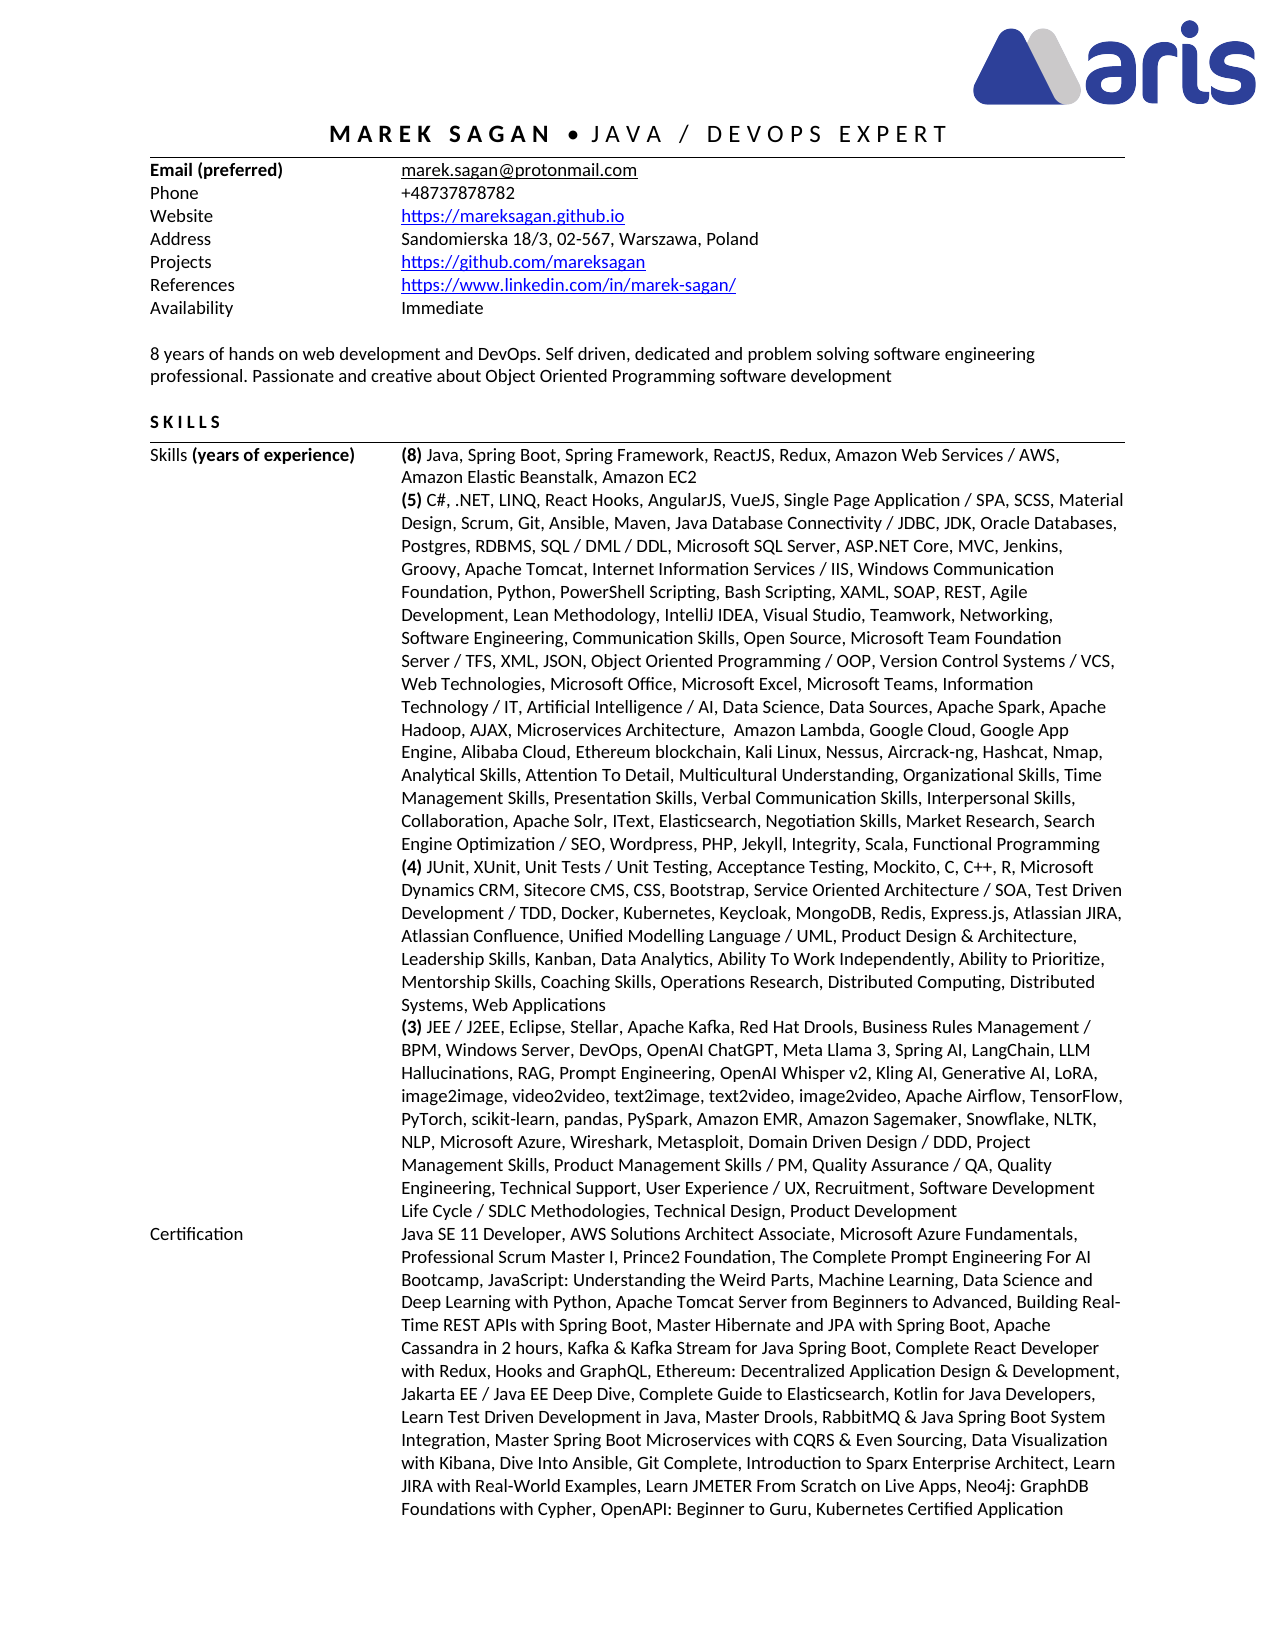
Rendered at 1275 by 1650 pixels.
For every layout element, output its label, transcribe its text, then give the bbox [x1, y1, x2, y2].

text Address Sandomierska 18/3, 02-567, Warszawa, Poland [150, 227, 1125, 250]
title MAREK SAGAN • JAVA / DEVOPS EXPERT [150, 118, 1125, 157]
picture [973, 20, 1256, 105]
text Availability Immediate [150, 296, 1125, 319]
text References https://www.linkedin.com/in/marek-sagan/ [150, 273, 1125, 296]
text Phone +48737878782 [150, 181, 1125, 204]
text Website https://mareksagan.github.io [150, 204, 1125, 227]
text Email (preferred) marek.sagan@protonmail.com [150, 158, 1125, 181]
text Certification Java SE 11 Developer, AWS Solutions Architect Associate, Microsoft Azure Fundamentals, Professional Scrum Master I, Prince2 Foundation, The Complete Prompt Engineering For AI Bootcamp, JavaScript: Understanding the Weird Parts, Machine Learning, Data Science and Deep Learning with Python, Apache Tomcat Server from Beginners to Advanced, Building Real-Time REST APIs with Spring Boot, Master Hibernate and JPA with Spring Boot, Apache Cassandra in 2 hours, Kafka & Kafka Stream for Java Spring Boot, Complete React Developer with Redux, Hooks and GraphQL, Ethereum: Decentralized Application Design & Development, Jakarta EE / Java EE Deep Dive, Complete Guide to Elasticsearch, Kotlin for Java Developers, Learn Test Driven Development in Java, Master Drools, RabbitMQ & Java Spring Boot System Integration, Master Spring Boot Microservices with CQRS & Even Sourcing, Data Visualization with Kibana, Dive Into Ansible, Git Complete, Introduction to Sparx Enterprise Architect, Learn JIRA with Real-World Examples, Learn JMETER From Scratch on Live Apps, Neo4j: GraphDB Foundations with Cypher, OpenAPI: Beginner to Guru, Kubernetes Certified Application [150, 1222, 1125, 1520]
text Projects https://github.com/mareksagan [150, 250, 1125, 273]
text 8 years of hands on web development and DevOps. Self driven, dedicated and problem solving software engineering professional. Passionate and creative about Object Oriented Programming software development [150, 342, 1125, 388]
subtitle SKILLS [150, 411, 1125, 442]
text Skills (years of experience) (8) Java, Spring Boot, Spring Framework, ReactJS, Redux, Amazon Web Services / AWS, Amazon Elastic Beanstalk, Amazon EC2 (5) C#, .NET, LINQ, React Hooks, AngularJS, VueJS, Single Page Application / SPA, SCSS, Material Design, Scrum, Git, Ansible, Maven, Java Database Connectivity / JDBC, JDK, Oracle Databases, Postgres, RDBMS, SQL / DML / DDL, Microsoft SQL Server, ASP.NET Core, MVC, Jenkins, Groovy, Apache Tomcat, Internet Information Services / IIS, Windows Communication Foundation, Python, PowerShell Scripting, Bash Scripting, XAML, SOAP, REST, Agile Development, Lean Methodology, IntelliJ IDEA, Visual Studio, Teamwork, Networking, Software Engineering, Communication Skills, Open Source, Microsoft Team Foundation Server / TFS, XML, JSON, Object Oriented Programming / OOP, Version Control Systems / VCS, Web Technologies, Microsoft Office, Microsoft Excel, Microsoft Teams, Information Technology / IT, Artificial Intelligence / AI, Data Science, Data Sources, Apache Spark, Apache Hadoop, AJAX, Microservices Architecture, Amazon Lambda, Google Cloud, Google App Engine, Alibaba Cloud, Ethereum blockchain, Kali Linux, Nessus, Aircrack-ng, Hashcat, Nmap, Analytical Skills, Attention To Detail, Multicultural Understanding, Organizational Skills, Time Management Skills, Presentation Skills, Verbal Communication Skills, Interpersonal Skills, Collaboration, Apache Solr, IText, Elasticsearch, Negotiation Skills, Market Research, Search Engine Optimization / SEO, Wordpress, PHP, Jekyll, Integrity, Scala, Functional Programming (4) JUnit, XUnit, Unit Tests / Unit Testing, Acceptance Testing, Mockito, C, C++, R, Microsoft Dynamics CRM, Sitecore CMS, CSS, Bootstrap, Service Oriented Architecture / SOA, Test Driven Development / TDD, Docker, Kubernetes, Keycloak, MongoDB, Redis, Express.js, Atlassian JIRA, Atlassian Confluence, Unified Modelling Language / UML, Product Design & Architecture, Leadership Skills, Kanban, Data Analytics, Ability To Work Independently, Ability to Prioritize, Mentorship Skills, Coaching Skills, Operations Research, Distributed Computing, Distributed Systems, Web Applications (3) JEE / J2EE, Eclipse, Stellar, Apache Kafka, Red Hat Drools, Business Rules Management / BPM, Windows Server, DevOps, OpenAI ChatGPT, Meta Llama 3, Spring AI, LangChain, LLM Hallucinations, RAG, Prompt Engineering, OpenAI Whisper v2, Kling AI, Generative AI, LoRA, image2image, video2video, text2image, text2video, image2video, Apache Airflow, TensorFlow, PyTorch, scikit-learn, pandas, PySpark, Amazon EMR, Amazon Sagemaker, Snowflake, NLTK, NLP, Microsoft Azure, Wireshark, Metasploit, Domain Driven Design / DDD, Project Management Skills, Product Management Skills / PM, Quality Assurance / QA, Quality Engineering, Technical Support, User Experience / UX, Recruitment, Software Development Life Cycle / SDLC Methodologies, Technical Design, Product Development [150, 443, 1125, 1222]
